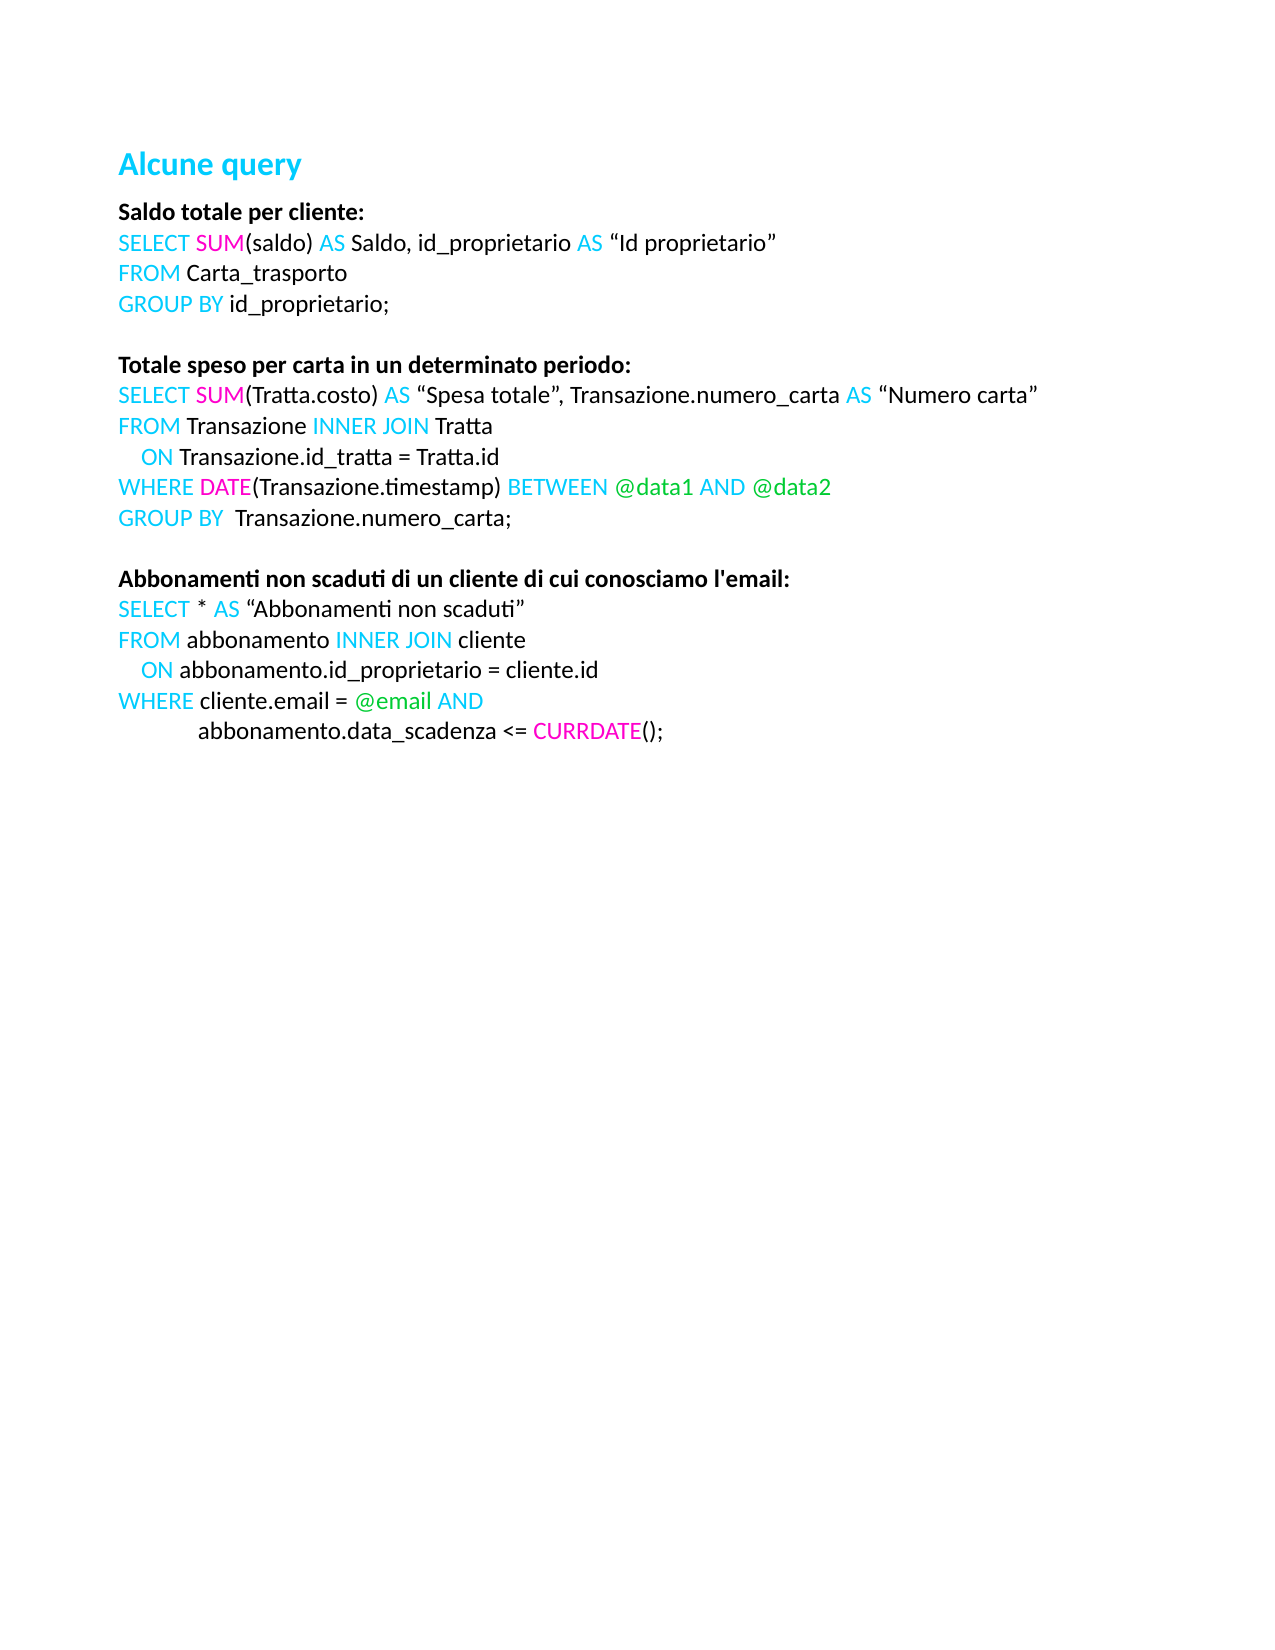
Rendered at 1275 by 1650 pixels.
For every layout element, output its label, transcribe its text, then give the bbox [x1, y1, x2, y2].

text ON abbonamento.id_proprietario = cliente.id [118, 654, 1157, 685]
text GROUP BY Transazione.numero_carta; [118, 502, 1157, 532]
text WHERE cliente.email = @email AND [118, 685, 1157, 715]
text abbonamento.data_scadenza <= CURRDATE(); [118, 715, 1157, 746]
text WHERE DATE(Transazione.timestamp) BETWEEN @data1 AND @data2 [118, 471, 1157, 502]
text SELECT SUM(Tratta.costo) AS “Spesa totale”, Transazione.numero_carta AS “Numero carta” [118, 380, 1157, 410]
text Abbonamenti non scaduti di un cliente di cui conosciamo l'email: [118, 563, 1157, 593]
text SELECT SUM(saldo) AS Saldo, id_proprietario AS “Id proprietario” [118, 227, 1157, 258]
subtitle Alcune query [118, 143, 1157, 184]
text Saldo totale per cliente: [118, 197, 1157, 227]
text SELECT * AS “Abbonamenti non scaduti” [118, 593, 1157, 624]
text FROM Carta_trasporto [118, 258, 1157, 288]
text FROM Transazione INNER JOIN Tratta [118, 410, 1157, 441]
text GROUP BY id_proprietario; [118, 288, 1157, 319]
text Totale speso per carta in un determinato periodo: [118, 349, 1157, 380]
text FROM abbonamento INNER JOIN cliente [118, 624, 1157, 654]
text ON Transazione.id_tratta = Tratta.id [118, 441, 1157, 471]
